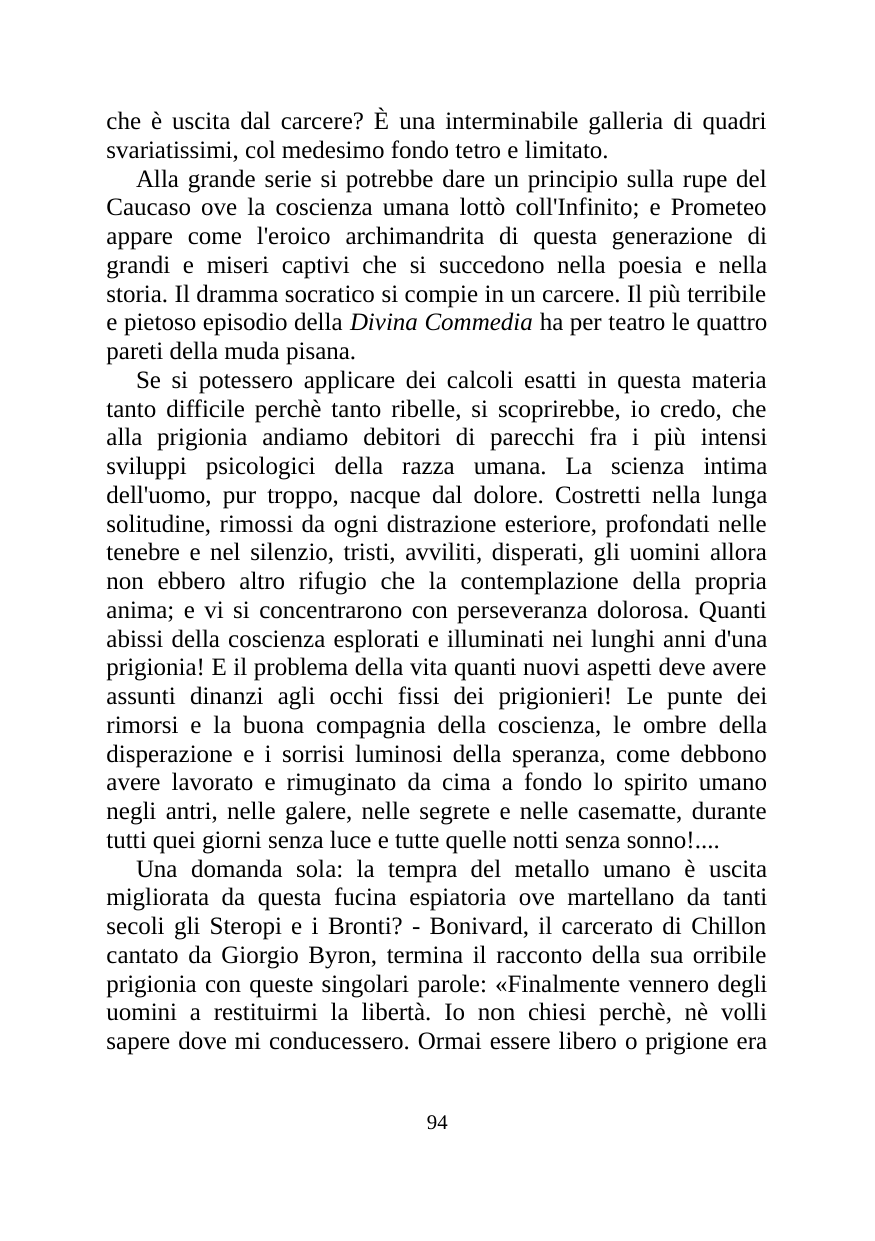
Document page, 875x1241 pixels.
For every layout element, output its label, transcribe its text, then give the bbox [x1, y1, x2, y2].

text Una domanda sola: la tempra del metallo umano è uscita migliorata da questa fucina espiatoria ove martellano da tanti secoli gli Steropi e i Bronti? - Bonivard, il carcerato di Chillon cantato da Giorgio Byron, termina il racconto della sua orribile prigionia con queste singolari parole: «Finalmente vennero degli uomini a restituirmi la libertà. Io non chiesi perchè, nè volli sapere dove mi conducessero. Ormai essere libero o prigione era [106, 854, 768, 1055]
text Alla grande serie si potrebbe dare un principio sulla rupe del Caucaso ove la coscienza umana lottò coll'Infinito; e Prometeo appare come l'eroico archimandrita di questa generazione di grandi e miseri captivi che si succedono nella poesia e nella storia. Il dramma socratico si compie in un carcere. Il più terribile e pietoso episodio della Divina Commedia ha per teatro le quattro pareti della muda pisana. [106, 164, 768, 365]
text che è uscita dal carcere? È una interminabile galleria di quadri svariatissimi, col medesimo fondo tetro e limitato. [106, 106, 768, 164]
text Se si potessero applicare dei calcoli esatti in questa materia tanto difficile perchè tanto ribelle, si scoprirebbe, io credo, che alla prigionia andiamo debitori di parecchi fra i più intensi sviluppi psicologici della razza umana. La scienza intima dell'uomo, pur troppo, nacque dal dolore. Costretti nella lunga solitudine, rimossi da ogni distrazione esteriore, profondati nelle tenebre e nel silenzio, tristi, avviliti, disperati, gli uomini allora non ebbero altro rifugio che la contemplazione della propria anima; e vi si concentrarono con perseveranza dolorosa. Quanti abissi della coscienza esplorati e illuminati nei lunghi anni d'una prigionia! E il problema della vita quanti nuovi aspetti deve avere assunti dinanzi agli occhi fissi dei prigionieri! Le punte dei rimorsi e la buona compagnia della coscienza, le ombre della disperazione e i sorrisi luminosi della speranza, come debbono avere lavorato e rimuginato da cima a fondo lo spirito umano negli antri, nelle galere, nelle segrete e nelle casematte, durante tutti quei giorni senza luce e tutte quelle notti senza sonno!.... [106, 365, 768, 854]
